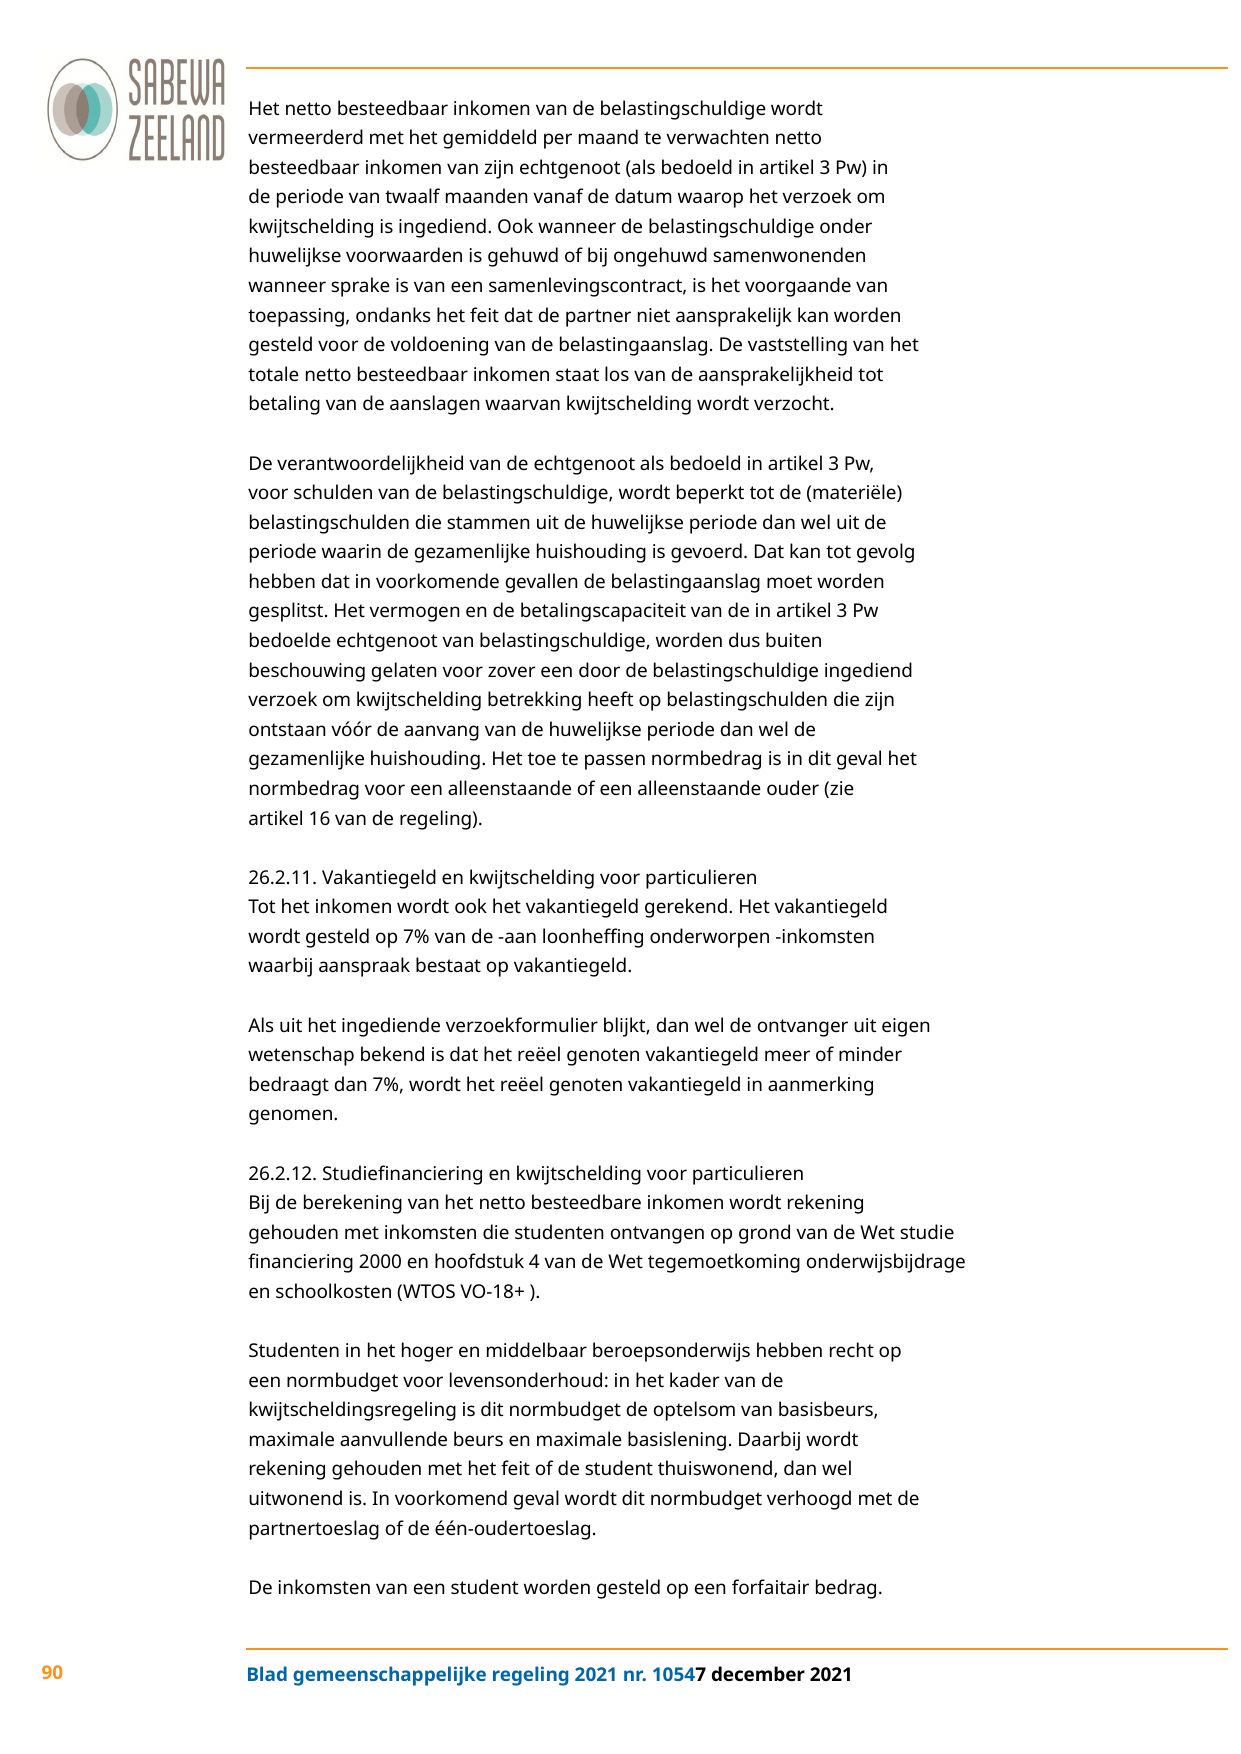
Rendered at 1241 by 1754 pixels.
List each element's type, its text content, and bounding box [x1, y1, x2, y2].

text waarbij aanspraak bestaat op vakantiegeld. [248, 953, 1152, 978]
text uitwonend is. In voorkomend geval wordt dit normbudget verhoogd met de [248, 1485, 1152, 1511]
text hebben dat in voorkomende gevallen de belastingaanslag moet worden [248, 568, 1152, 594]
text betaling van de aanslagen waarvan kwijtschelding wordt verzocht. [248, 391, 1152, 416]
text gehouden met inkomsten die studenten ontvangen op grond van de Wet studie [248, 1219, 1152, 1245]
text toepassing, ondanks het feit dat de partner niet aansprakelijk kan worden [248, 302, 1152, 328]
text een normbudget voor levensonderhoud: in het kader van de [248, 1367, 1152, 1393]
text genomen. [248, 1101, 1152, 1126]
text belastingschulden die stammen uit de huwelijkse periode dan wel uit de [248, 509, 1152, 535]
text voor schulden van de belastingschuldige, wordt beperkt tot de (materiële) [248, 479, 1152, 505]
text wordt gesteld op 7% van de -aan loonheffing onderworpen -inkomsten [248, 923, 1152, 949]
text Het netto besteedbaar inkomen van de belastingschuldige wordt [248, 95, 1152, 121]
text partnertoeslag of de één-oudertoeslag. [248, 1515, 1152, 1541]
text 26.2.11. Vakantiegeld en kwijtschelding voor particulieren [248, 864, 1152, 890]
text wetenschap bekend is dat het reëel genoten vakantiegeld meer of minder [248, 1041, 1152, 1067]
text totale netto besteedbaar inkomen staat los van de aansprakelijkheid tot [248, 361, 1152, 387]
text beschouwing gelaten voor zover een door de belastingschuldige ingediend [248, 657, 1152, 683]
text bedoelde echtgenoot van belastingschuldige, worden dus buiten [248, 627, 1152, 653]
text huwelijkse voorwaarden is gehuwd of bij ongehuwd samenwonenden [248, 243, 1152, 268]
text normbedrag voor een alleenstaande of een alleenstaande ouder (zie [248, 775, 1152, 801]
text gesplitst. Het vermogen en de betalingscapaciteit van de in artikel 3 Pw [248, 598, 1152, 623]
text artikel 16 van de regeling). [248, 805, 1152, 831]
text maximale aanvullende beurs en maximale basislening. Daarbij wordt [248, 1426, 1152, 1452]
text kwijtschelding is ingediend. Ook wanneer de belastingschuldige onder [248, 213, 1152, 239]
text en schoolkosten (WTOS VO-18+ ). [248, 1278, 1152, 1304]
text financiering 2000 en hoofdstuk 4 van de Wet tegemoetkoming onderwijsbijdrage [248, 1248, 1152, 1274]
text gesteld voor de voldoening van de belastingaanslag. De vaststelling van het [248, 331, 1152, 357]
text 26.2.12. Studiefinanciering en kwijtschelding voor particulieren [248, 1160, 1152, 1186]
text bedraagt dan 7%, wordt het reëel genoten vakantiegeld in aanmerking [248, 1071, 1152, 1097]
text Als uit het ingediende verzoekformulier blijkt, dan wel de ontvanger uit eigen [248, 1012, 1152, 1038]
text periode waarin de gezamenlijke huishouding is gevoerd. Dat kan tot gevolg [248, 538, 1152, 564]
text besteedbaar inkomen van zijn echtgenoot (als bedoeld in artikel 3 Pw) in [248, 154, 1152, 180]
text Studenten in het hoger en middelbaar beroepsonderwijs hebben recht op [248, 1337, 1152, 1363]
text ontstaan vóór de aanvang van de huwelijkse periode dan wel de [248, 716, 1152, 742]
text Tot het inkomen wordt ook het vakantiegeld gerekend. Het vakantiegeld [248, 893, 1152, 919]
text de periode van twaalf maanden vanaf de datum waarop het verzoek om [248, 183, 1152, 209]
text rekening gehouden met het feit of de student thuiswonend, dan wel [248, 1456, 1152, 1481]
text verzoek om kwijtschelding betrekking heeft op belastingschulden die zijn [248, 686, 1152, 712]
text kwijtscheldingsregeling is dit normbudget de optelsom van basisbeurs, [248, 1396, 1152, 1422]
text wanneer sprake is van een samenlevingscontract, is het voorgaande van [248, 272, 1152, 298]
text vermeerderd met het gemiddeld per maand te verwachten netto [248, 124, 1152, 150]
text gezamenlijke huishouding. Het toe te passen normbedrag is in dit geval het [248, 746, 1152, 771]
picture [41, 47, 231, 172]
text De verantwoordelijkheid van de echtgenoot als bedoeld in artikel 3 Pw, [248, 450, 1152, 476]
text Bij de berekening van het netto besteedbare inkomen wordt rekening [248, 1189, 1152, 1215]
text De inkomsten van een student worden gesteld op een forfaitair bedrag. [248, 1574, 1152, 1600]
